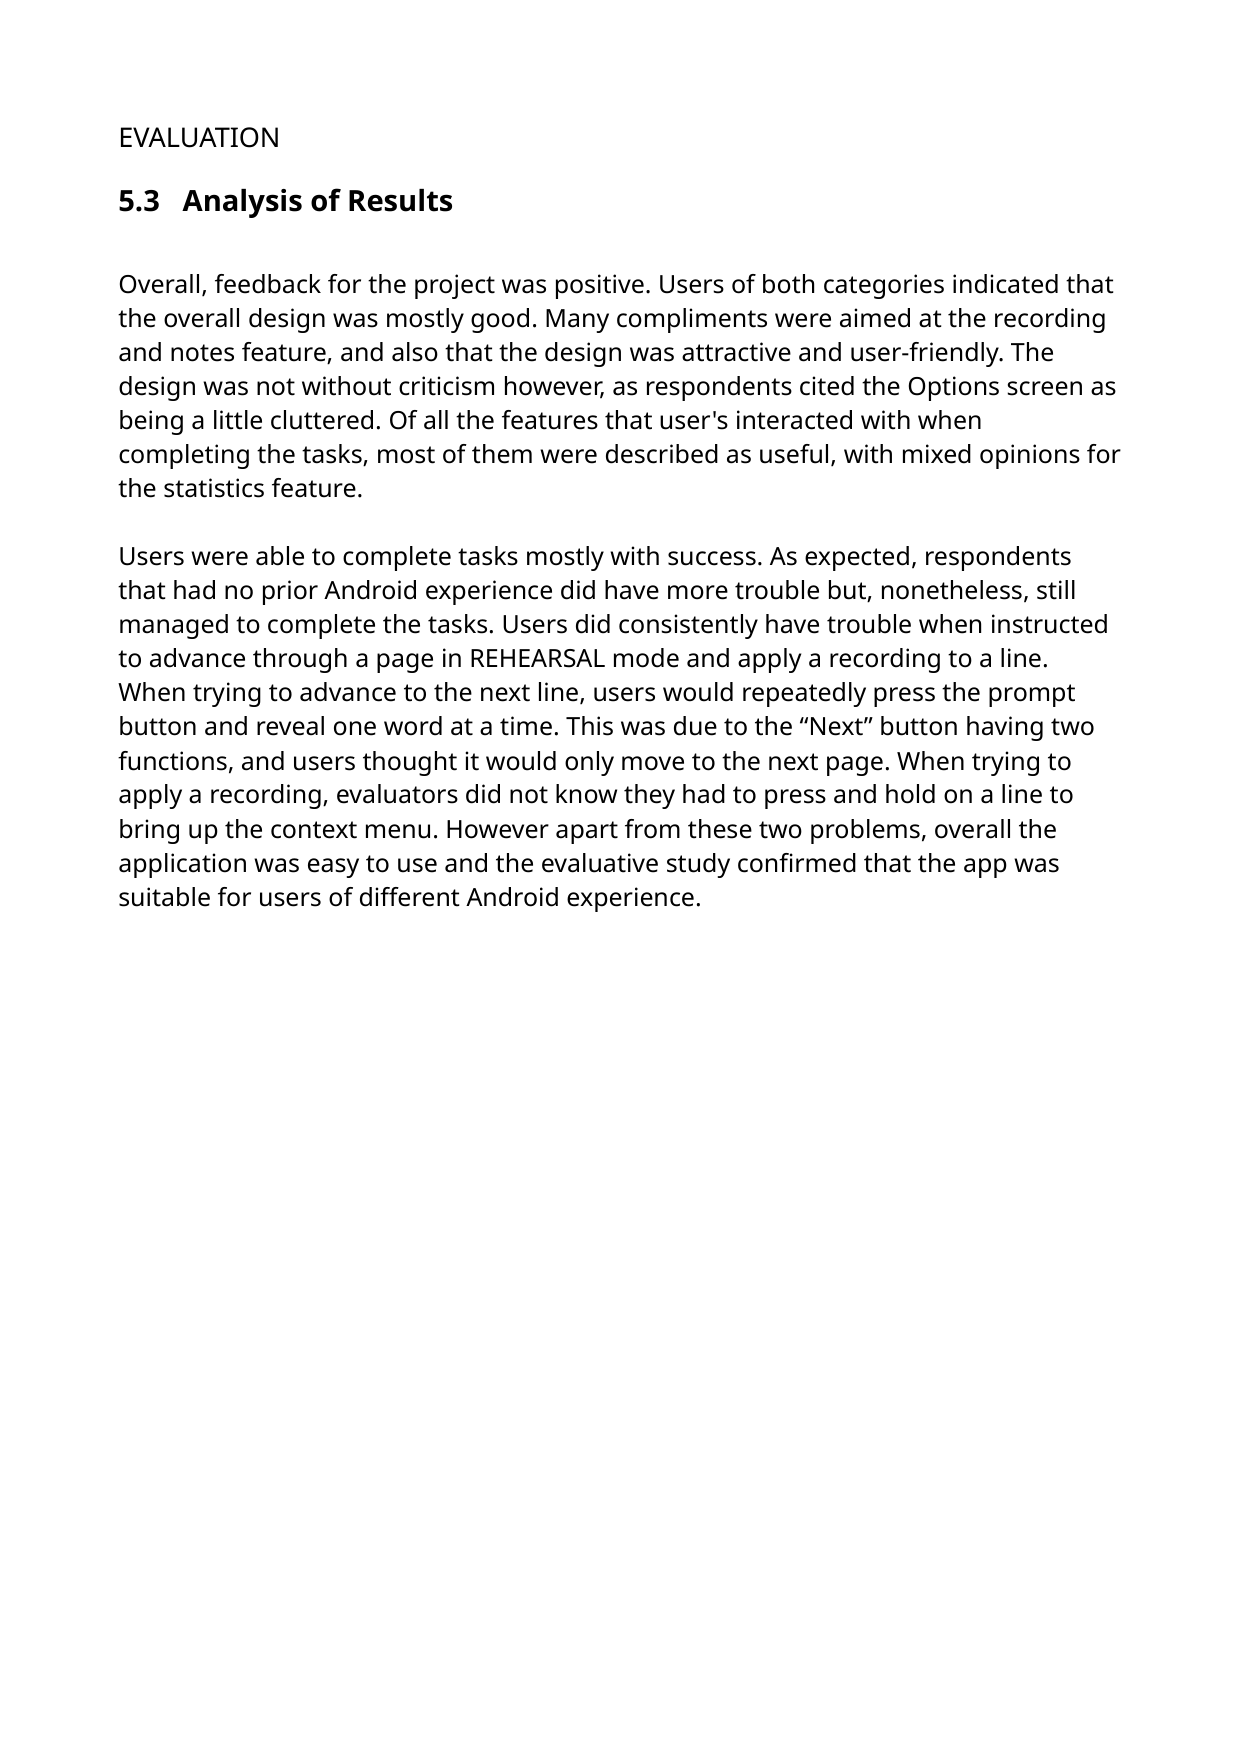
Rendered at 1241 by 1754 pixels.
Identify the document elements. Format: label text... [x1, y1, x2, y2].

text Users were able to complete tasks mostly with success. As expected, respondents that had no prior Android experience did have more trouble but, nonetheless, still managed to complete the tasks. Users did consistently have trouble when instructed to advance through a page in REHEARSAL mode and apply a recording to a line. When trying to advance to the next line, users would repeatedly press the prompt button and reveal one word at a time. This was due to the “Next” button having two functions, and users thought it would only move to the next page. When trying to apply a recording, evaluators did not know they had to press and hold on a line to bring up the context menu. However apart from these two problems, overall the application was easy to use and the evaluative study confirmed that the app was suitable for users of different Android experience. [118, 539, 1122, 913]
text Overall, feedback for the project was positive. Users of both categories indicated that the overall design was mostly good. Many compliments were aimed at the recording and notes feature, and also that the design was attractive and user-friendly. The design was not without criticism however, as respondents cited the Options screen as being a little cluttered. Of all the features that user's interacted with when completing the tasks, most of them were described as useful, with mixed opinions for the statistics feature. [118, 266, 1122, 505]
text EVALUATION [118, 118, 1122, 155]
subtitle 5.3 Analysis of Results [118, 180, 1122, 220]
